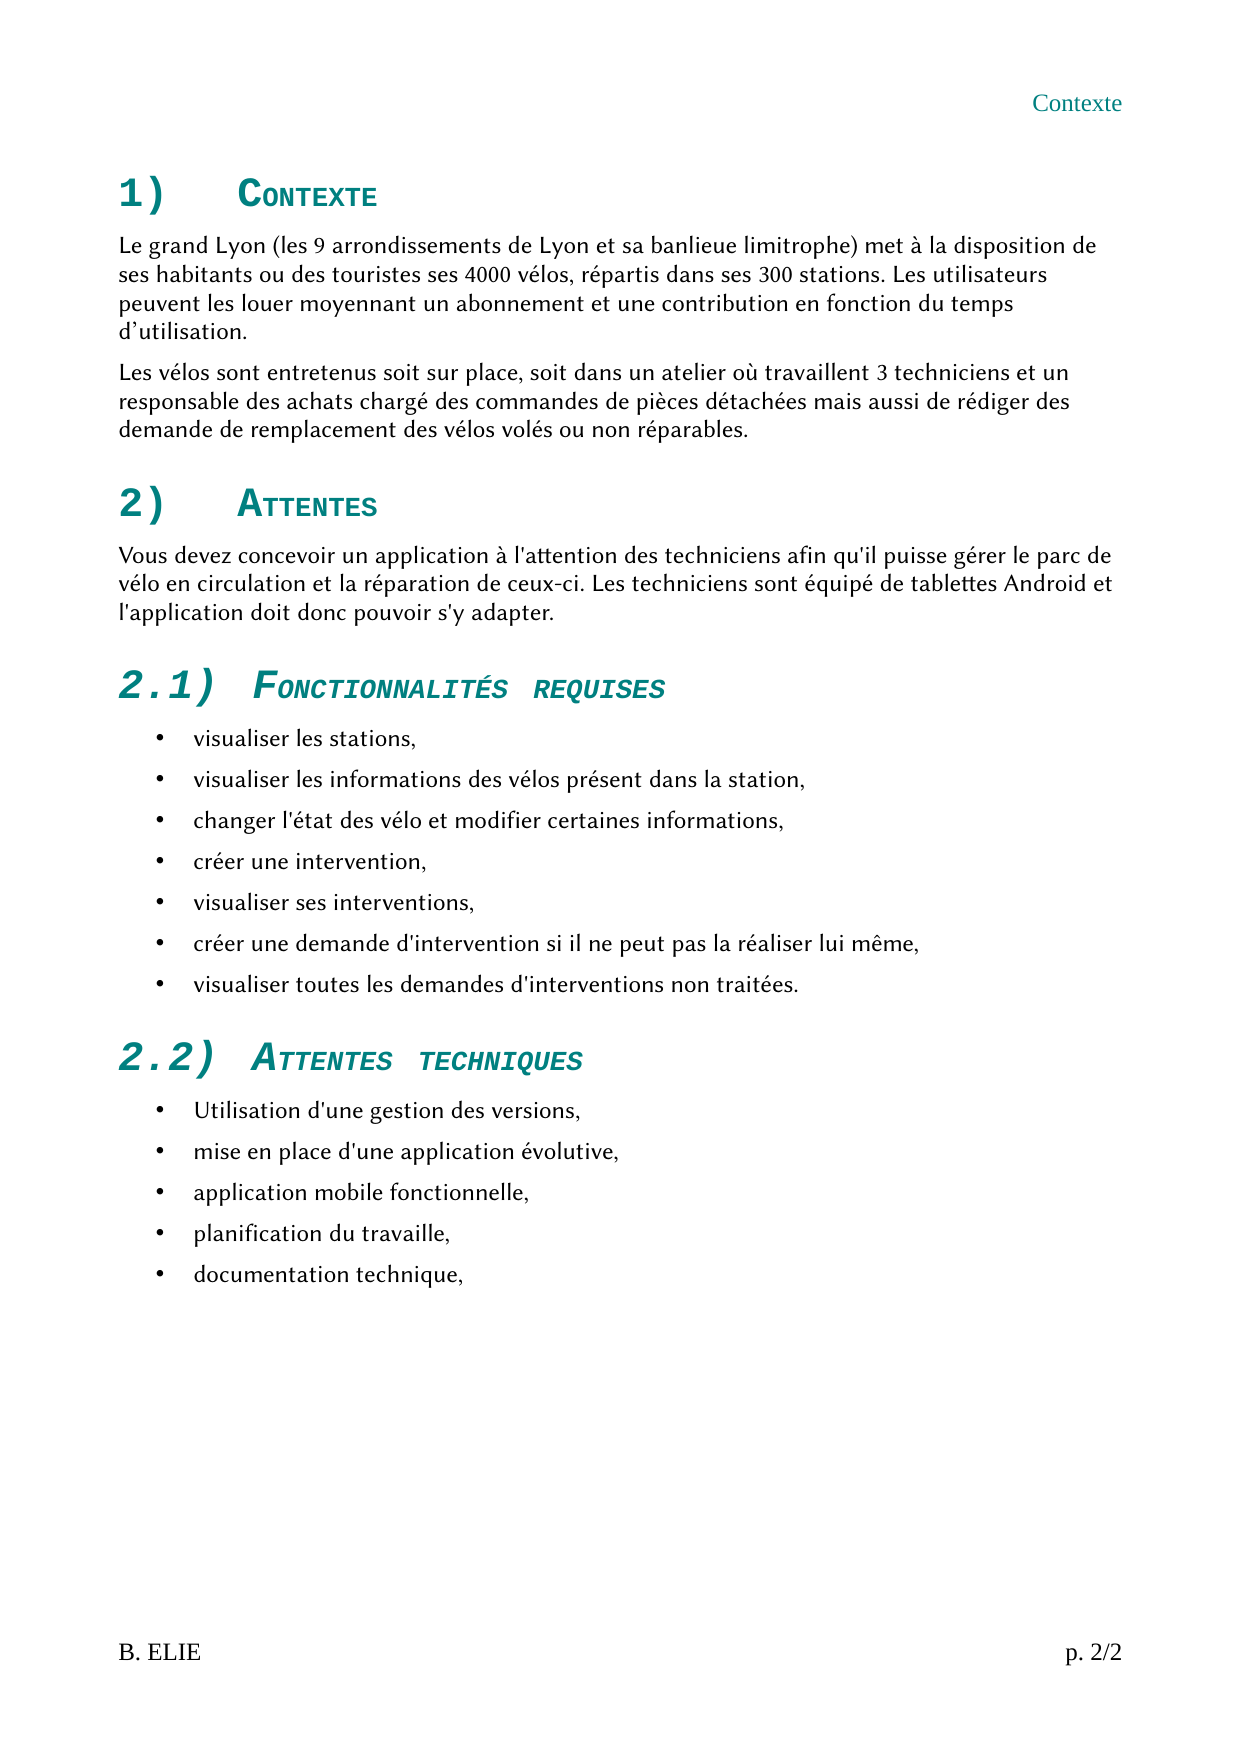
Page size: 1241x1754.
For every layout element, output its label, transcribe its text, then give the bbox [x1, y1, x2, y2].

list mise en place d'une application évolutive, [156, 1137, 1122, 1165]
subtitle Contexte [118, 172, 1122, 219]
list Utilisation d'une gestion des versions, [156, 1096, 1122, 1124]
list créer une intervention, [156, 847, 1122, 875]
list planification du travaille, [156, 1219, 1122, 1247]
text Le grand Lyon (les 9 arrondissements de Lyon et sa banlieue limitrophe) met à la disposition de ses habitants ou des touristes ses 4000 vélos, répartis dans ses 300 stations. Les utilisateurs peuvent les louer moyennant un abonnement et une contribution en fonction du temps d’utilisation. [118, 231, 1122, 346]
subtitle Attentes techniques [118, 1036, 1122, 1083]
list changer l'état des vélo et modifier certaines informations, [156, 806, 1122, 834]
list visualiser ses interventions, [156, 888, 1122, 916]
list visualiser les stations, [156, 724, 1122, 752]
list visualiser toutes les demandes d'interventions non traitées. [156, 970, 1122, 998]
text Les vélos sont entretenus soit sur place, soit dans un atelier où travaillent 3 techniciens et un responsable des achats chargé des commandes de pièces détachées mais aussi de rédiger des demande de remplacement des vélos volés ou non réparables. [118, 358, 1122, 444]
list application mobile fonctionnelle, [156, 1178, 1122, 1206]
text Vous devez concevoir un application à l'attention des techniciens afin qu'il puisse gérer le parc de vélo en circulation et la réparation de ceux-ci. Les techniciens sont équipé de tablettes Android et l'application doit donc pouvoir s'y adapter. [118, 541, 1122, 627]
list documentation technique, [156, 1260, 1122, 1288]
list visualiser les informations des vélos présent dans la station, [156, 765, 1122, 793]
subtitle Attentes [118, 481, 1122, 528]
list créer une demande d'intervention si il ne peut pas la réaliser lui même, [156, 929, 1122, 957]
subtitle Fonctionnalités requises [118, 664, 1122, 711]
